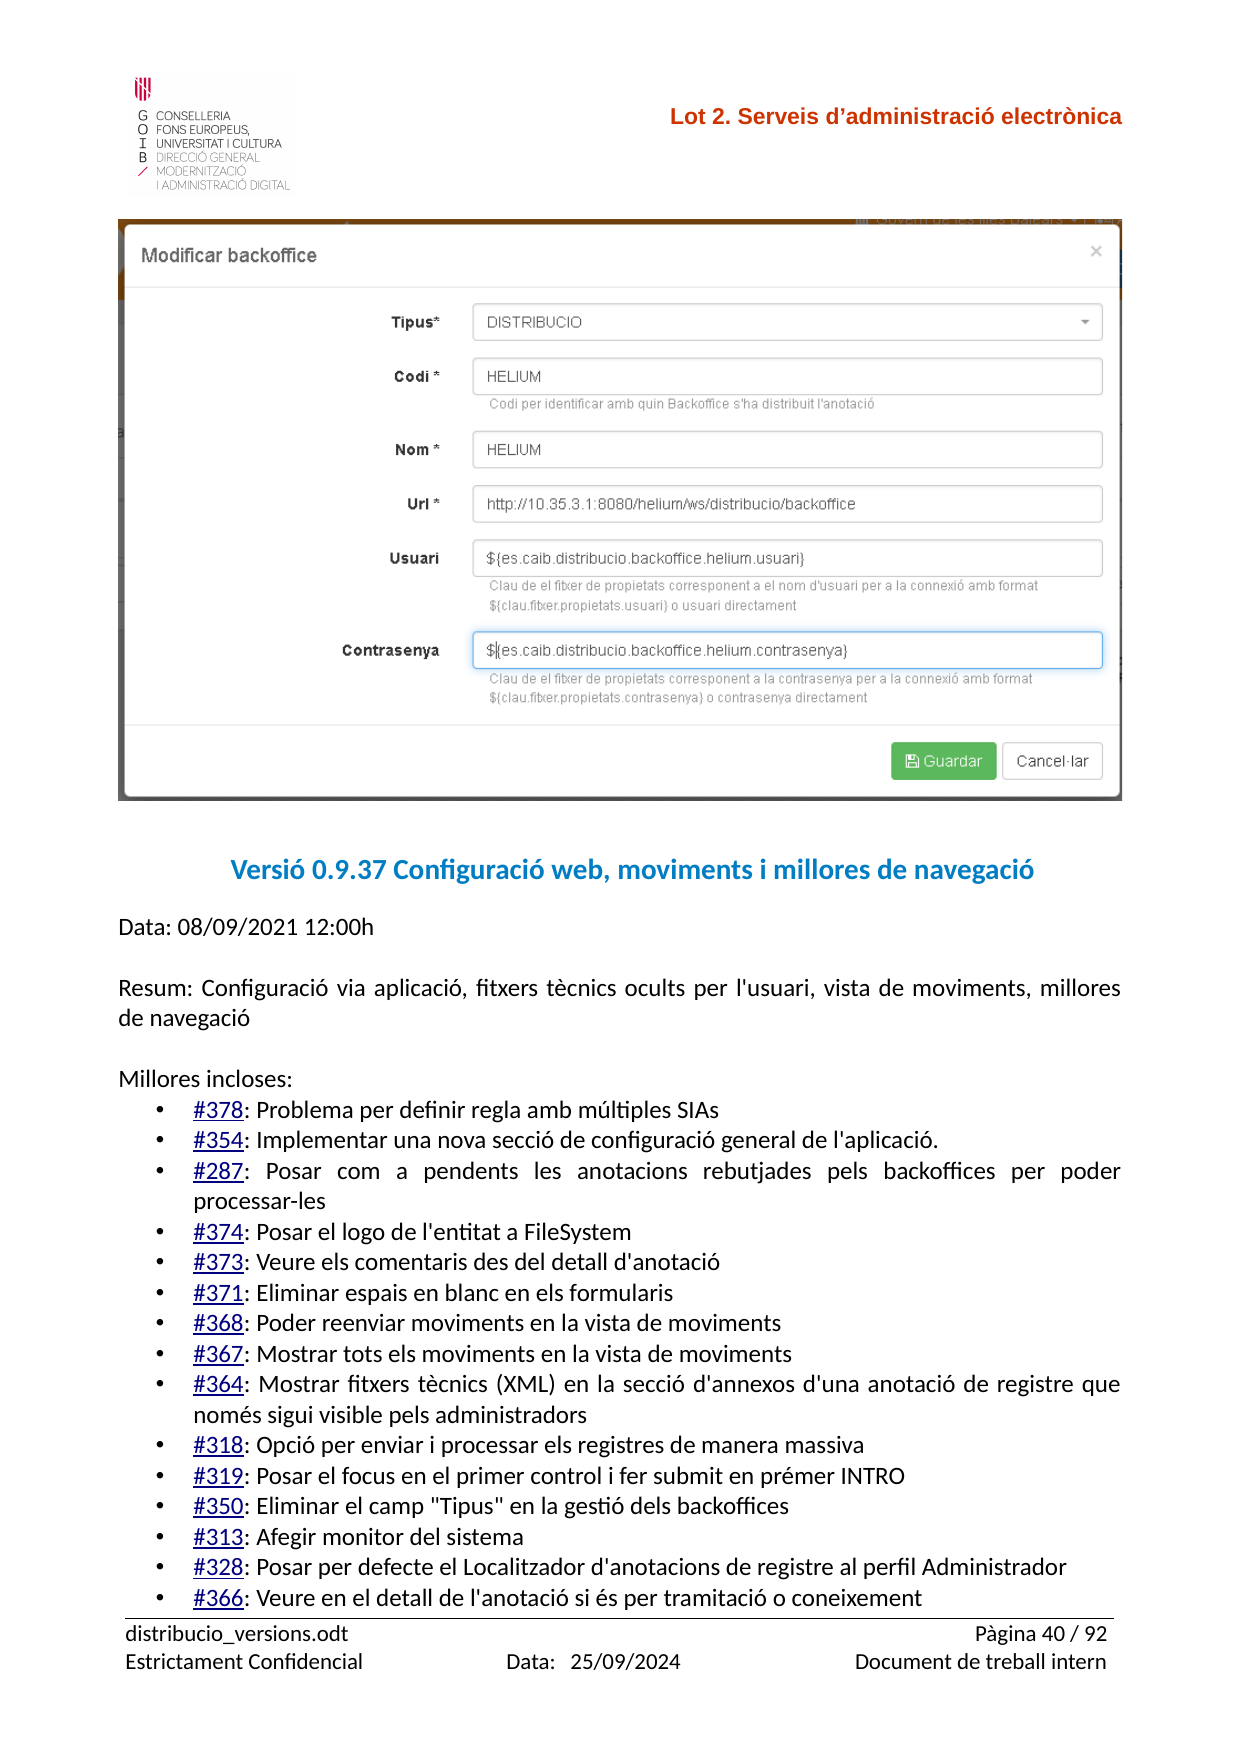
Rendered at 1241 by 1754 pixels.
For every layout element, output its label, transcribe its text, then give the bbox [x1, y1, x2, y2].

list #373: Veure els comentaris des del detall d'anotació [156, 1246, 1122, 1277]
list #371: Eliminar espais en blanc en els formularis [156, 1277, 1122, 1307]
list #313: Afegir monitor del sistema [156, 1521, 1122, 1552]
text Data: 08/09/2021 12:00h [118, 911, 1122, 941]
picture [118, 219, 1123, 801]
text Millores incloses: [118, 1063, 1122, 1094]
list #354: Implementar una nova secció de configuració general de l'aplicació. [156, 1124, 1122, 1155]
list #378: Problema per definir regla amb múltiples SIAs [156, 1094, 1122, 1124]
list #350: Eliminar el camp "Tipus" en la gestió dels backoffices [156, 1491, 1122, 1521]
list #366: Veure en el detall de l'anotació si és per tramitació o coneixement [156, 1582, 1122, 1613]
list #318: Opció per enviar i processar els registres de manera massiva [156, 1429, 1122, 1460]
list #328: Posar per defecte el Localitzador d'anotacions de registre al perfil Administrador [156, 1552, 1122, 1582]
text Resum: Configuració via aplicació, fitxers tècnics ocults per l'usuari, vista de moviments, millores de navegació [118, 972, 1122, 1033]
picture [126, 70, 299, 197]
subtitle Versió 0.9.37 Configuració web, moviments i millores de navegació [153, 851, 1122, 887]
list #319: Posar el focus en el primer control i fer submit en prémer INTRO [156, 1460, 1122, 1491]
list #374: Posar el logo de l'entitat a FileSystem [156, 1216, 1122, 1246]
list #287: Posar com a pendents les anotacions rebutjades pels backoffices per poder processar-les [156, 1155, 1122, 1216]
list #367: Mostrar tots els moviments en la vista de moviments [156, 1338, 1122, 1368]
list #364: Mostrar fitxers tècnics (XML) en la secció d'annexos d'una anotació de registre que només sigui visible pels administradors [156, 1368, 1122, 1429]
list #368: Poder reenviar moviments en la vista de moviments [156, 1307, 1122, 1338]
